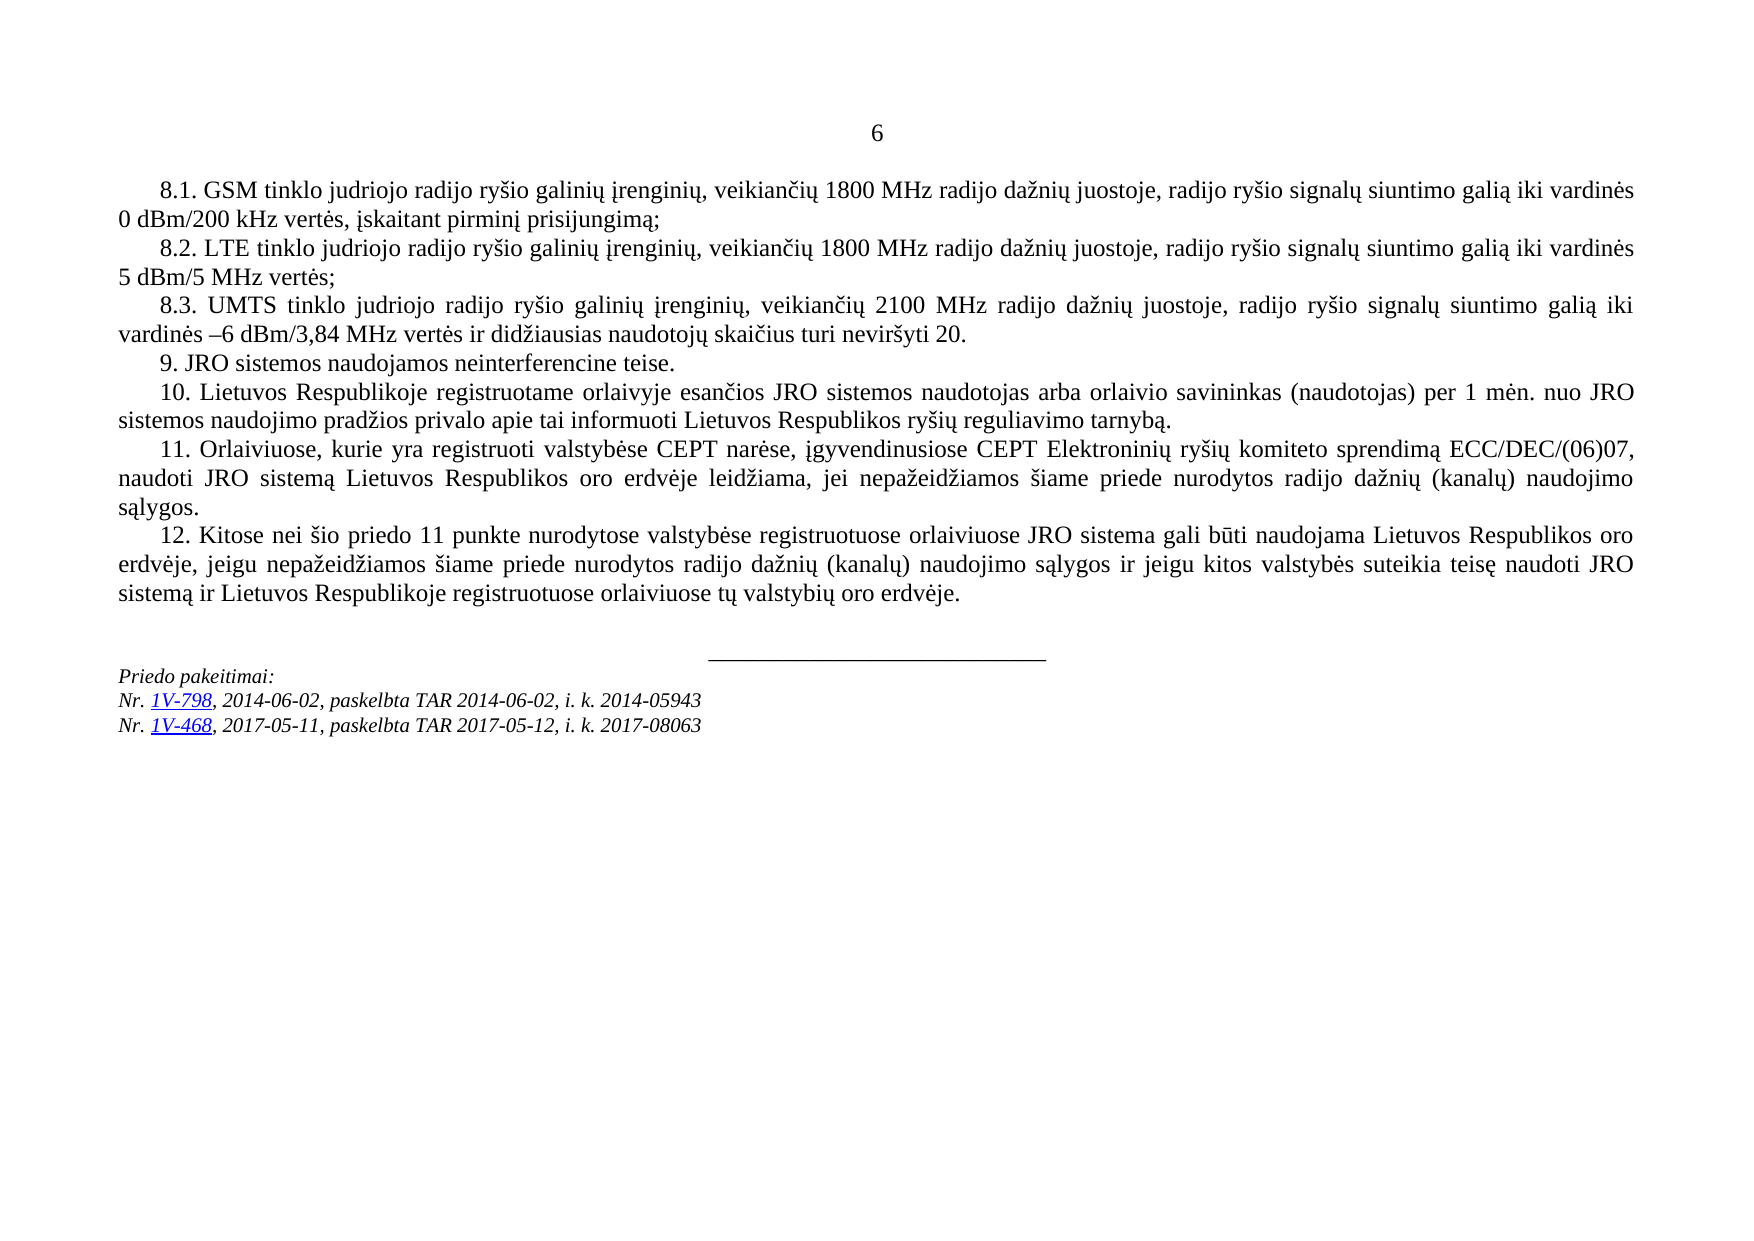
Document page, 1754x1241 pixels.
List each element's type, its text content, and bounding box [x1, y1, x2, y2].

text 8.1. GSM tinklo judriojo radijo ryšio galinių įrenginių, veikiančių 1800 MHz radijo dažnių juostoje, radijo ryšio signalų siuntimo galią iki vardinės 0 dBm/200 kHz vertės, įskaitant pirminį prisijungimą; [118, 176, 1636, 233]
text Nr. 1V-798, 2014-06-02, paskelbta TAR 2014-06-02, i. k. 2014-05943 [118, 688, 1636, 712]
text Priedo pakeitimai: [118, 664, 1636, 688]
text 8.3. UMTS tinklo judriojo radijo ryšio galinių įrenginių, veikiančių 2100 MHz radijo dažnių juostoje, radijo ryšio signalų siuntimo galią iki vardinės –6 dBm/3,84 MHz vertės ir didžiausias naudotojų skaičius turi neviršyti 20. [118, 291, 1636, 348]
text Nr. 1V-468, 2017-05-11, paskelbta TAR 2017-05-12, i. k. 2017-08063 [118, 712, 1636, 737]
text 9. JRO sistemos naudojamos neinterferencine teise. [118, 348, 1636, 377]
text 12. Kitose nei šio priedo 11 punkte nurodytose valstybėse registruotuose orlaiviuose JRO sistema gali būti naudojama Lietuvos Respublikos oro erdvėje, jeigu nepažeidžiamos šiame priede nurodytos radijo dažnių (kanalų) naudojimo sąlygos ir jeigu kitos valstybės suteikia teisę naudoti JRO sistemą ir Lietuvos Respublikoje registruotuose orlaiviuose tų valstybių oro erdvėje. [118, 521, 1636, 607]
text 8.2. LTE tinklo judriojo radijo ryšio galinių įrenginių, veikiančių 1800 MHz radijo dažnių juostoje, radijo ryšio signalų siuntimo galią iki vardinės 5 dBm/5 MHz vertės; [118, 233, 1636, 291]
text ___________________________ [118, 636, 1636, 664]
text 10. Lietuvos Respublikoje registruotame orlaivyje esančios JRO sistemos naudotojas arba orlaivio savininkas (naudotojas) per 1 mėn. nuo JRO sistemos naudojimo pradžios privalo apie tai informuoti Lietuvos Respublikos ryšių reguliavimo tarnybą. [118, 377, 1636, 434]
text 11. Orlaiviuose, kurie yra registruoti valstybėse CEPT narėse, įgyvendinusiose CEPT Elektroninių ryšių komiteto sprendimą ECC/DEC/(06)07, naudoti JRO sistemą Lietuvos Respublikos oro erdvėje leidžiama, jei nepažeidžiamos šiame priede nurodytos radijo dažnių (kanalų) naudojimo sąlygos. [118, 434, 1636, 521]
